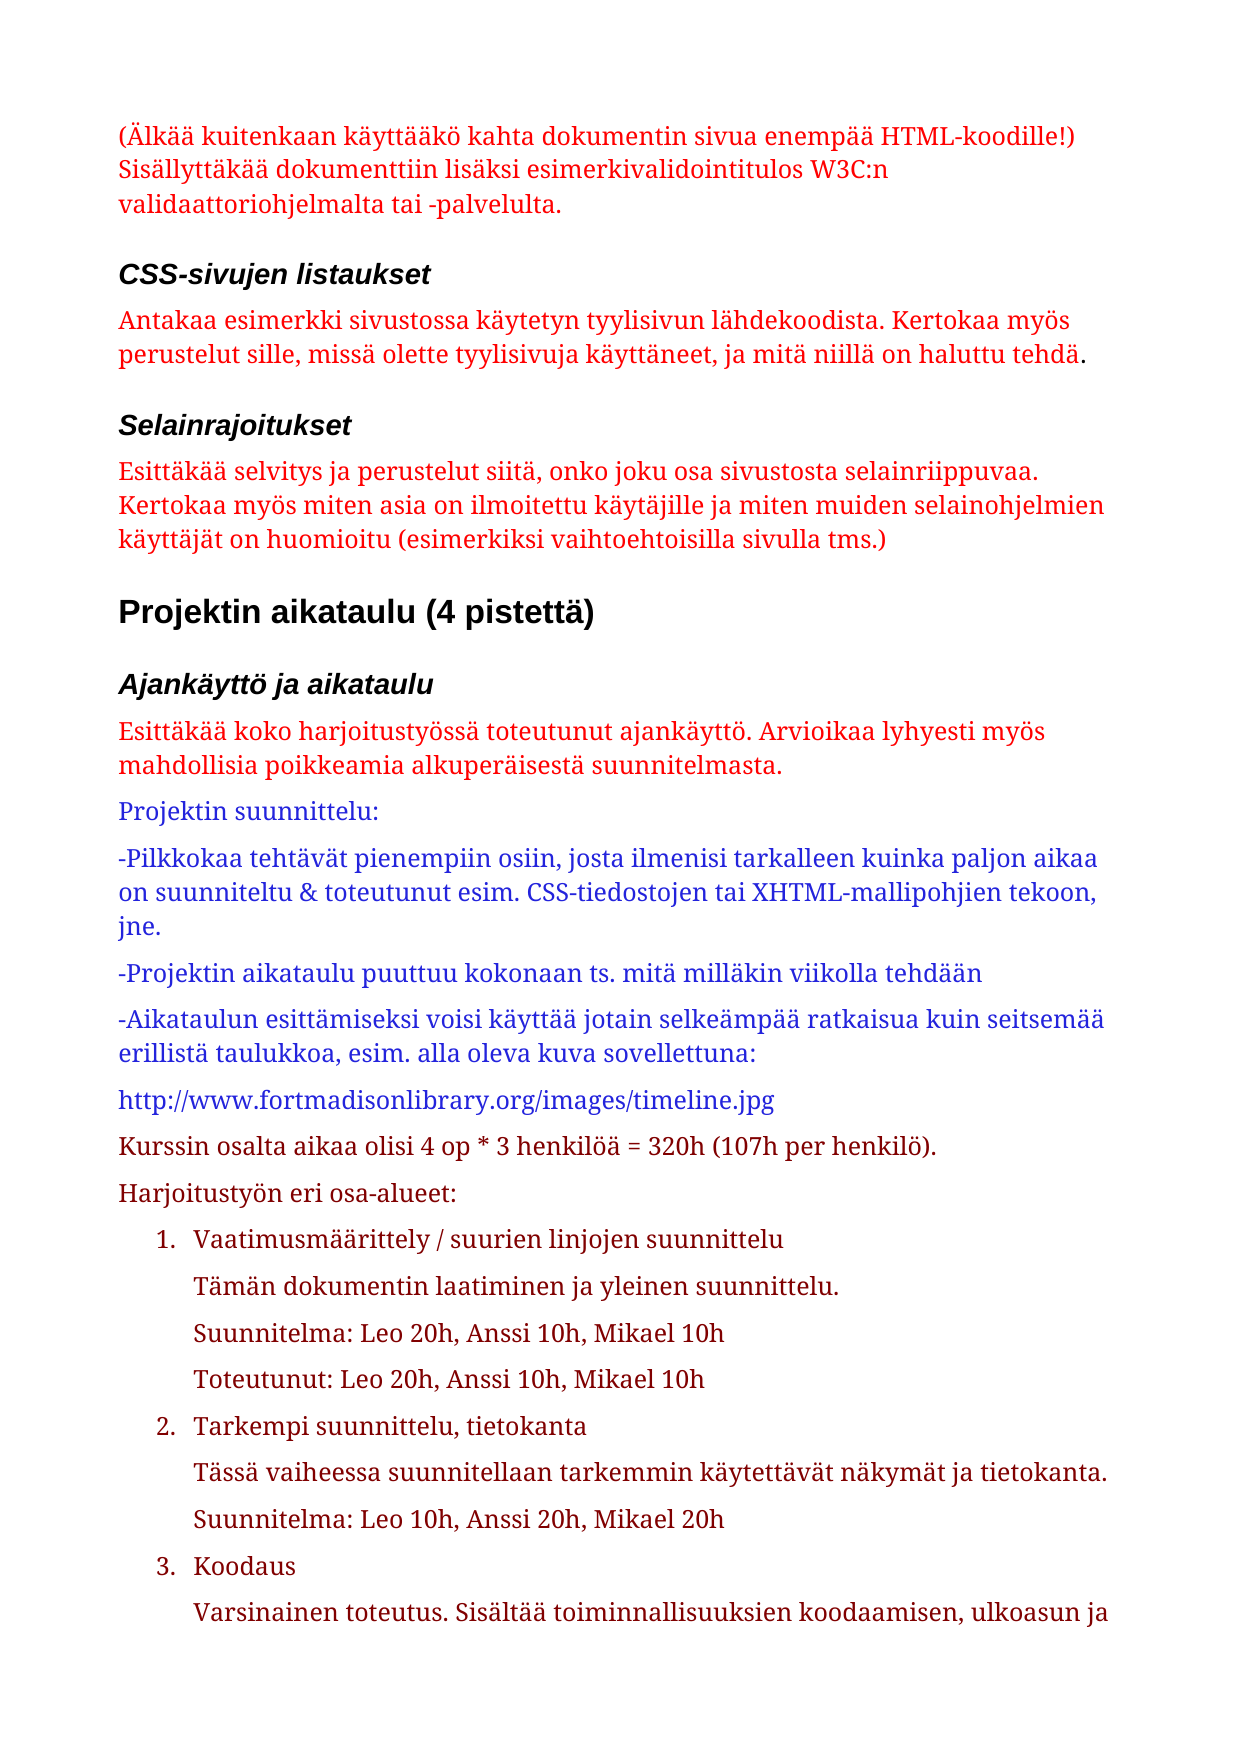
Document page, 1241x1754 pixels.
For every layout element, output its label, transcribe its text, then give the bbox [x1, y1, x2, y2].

subtitle CSS-sivujen listaukset [118, 258, 1122, 290]
text -Aikataulun esittämiseksi voisi käyttää jotain selkeämpää ratkaisua kuin seitsemää erillistä taulukkoa, esim. alla oleva kuva sovellettuna: [118, 1002, 1122, 1070]
list Toteutunut: Leo 20h, Anssi 10h, Mikael 10h [156, 1362, 1122, 1396]
list Suunnitelma: Leo 20h, Anssi 10h, Mikael 10h [156, 1315, 1122, 1349]
list Tarkempi suunnittelu, tietokanta [156, 1408, 1122, 1442]
list Suunnitelma: Leo 10h, Anssi 20h, Mikael 20h [156, 1502, 1122, 1536]
text http://www.fortmadisonlibrary.org/images/timeline.jpg [118, 1082, 1122, 1117]
list Koodaus [156, 1548, 1122, 1582]
list Varsinainen toteutus. Sisältää toiminnallisuuksien koodaamisen, ulkoasun ja [156, 1595, 1122, 1629]
subtitle Projektin aikataulu (4 pistettä) [118, 593, 1122, 631]
text Harjoitustyön eri osa-alueet: [118, 1176, 1122, 1210]
text Esittäkää selvitys ja perustelut siitä, onko joku osa sivustosta selainriippuvaa. Kertokaa myös miten asia on ilmoitettu käytäjille ja miten muiden selainohjelmien käyttäjät on huomioitu (esimerkiksi vaihtoehtoisilla sivulla tms.) [118, 454, 1122, 556]
text -Projektin aikataulu puuttuu kokonaan ts. mitä milläkin viikolla tehdään [118, 955, 1122, 989]
text Projektin suunnittelu: [118, 794, 1122, 828]
list Vaatimusmäärittely / suurien linjojen suunnittelu [156, 1222, 1122, 1256]
text Antakaa esimerkki sivustossa käytetyn tyylisivun lähdekoodista. Kertokaa myös perustelut sille, missä olette tyylisivuja käyttäneet, ja mitä niillä on haluttu tehdä. [118, 303, 1122, 371]
text Esittäkää koko harjoitustyössä toteutunut ajankäyttö. Arvioikaa lyhyesti myös mahdollisia poikkeamia alkuperäisestä suunnitelmasta. [118, 713, 1122, 782]
text Kurssin osalta aikaa olisi 4 op * 3 henkilöä = 320h (107h per henkilö). [118, 1129, 1122, 1163]
text (Älkää kuitenkaan käyttääkö kahta dokumentin sivua enempää HTML-koodille!) Sisällyttäkää dokumenttiin lisäksi esimerkivalidointitulos W3C:n validaattoriohjelmalta tai -palvelulta. [118, 118, 1122, 220]
list Tämän dokumentin laatiminen ja yleinen suunnittelu. [156, 1269, 1122, 1303]
subtitle Ajankäyttö ja aikataulu [118, 668, 1122, 701]
subtitle Selainrajoitukset [118, 408, 1122, 441]
list Tässä vaiheessa suunnitellaan tarkemmin käytettävät näkymät ja tietokanta. [156, 1455, 1122, 1489]
text -Pilkkokaa tehtävät pienempiin osiin, josta ilmenisi tarkalleen kuinka paljon aikaa on suunniteltu & toteutunut esim. CSS-tiedostojen tai XHTML-mallipohjien tekoon, jne. [118, 841, 1122, 943]
